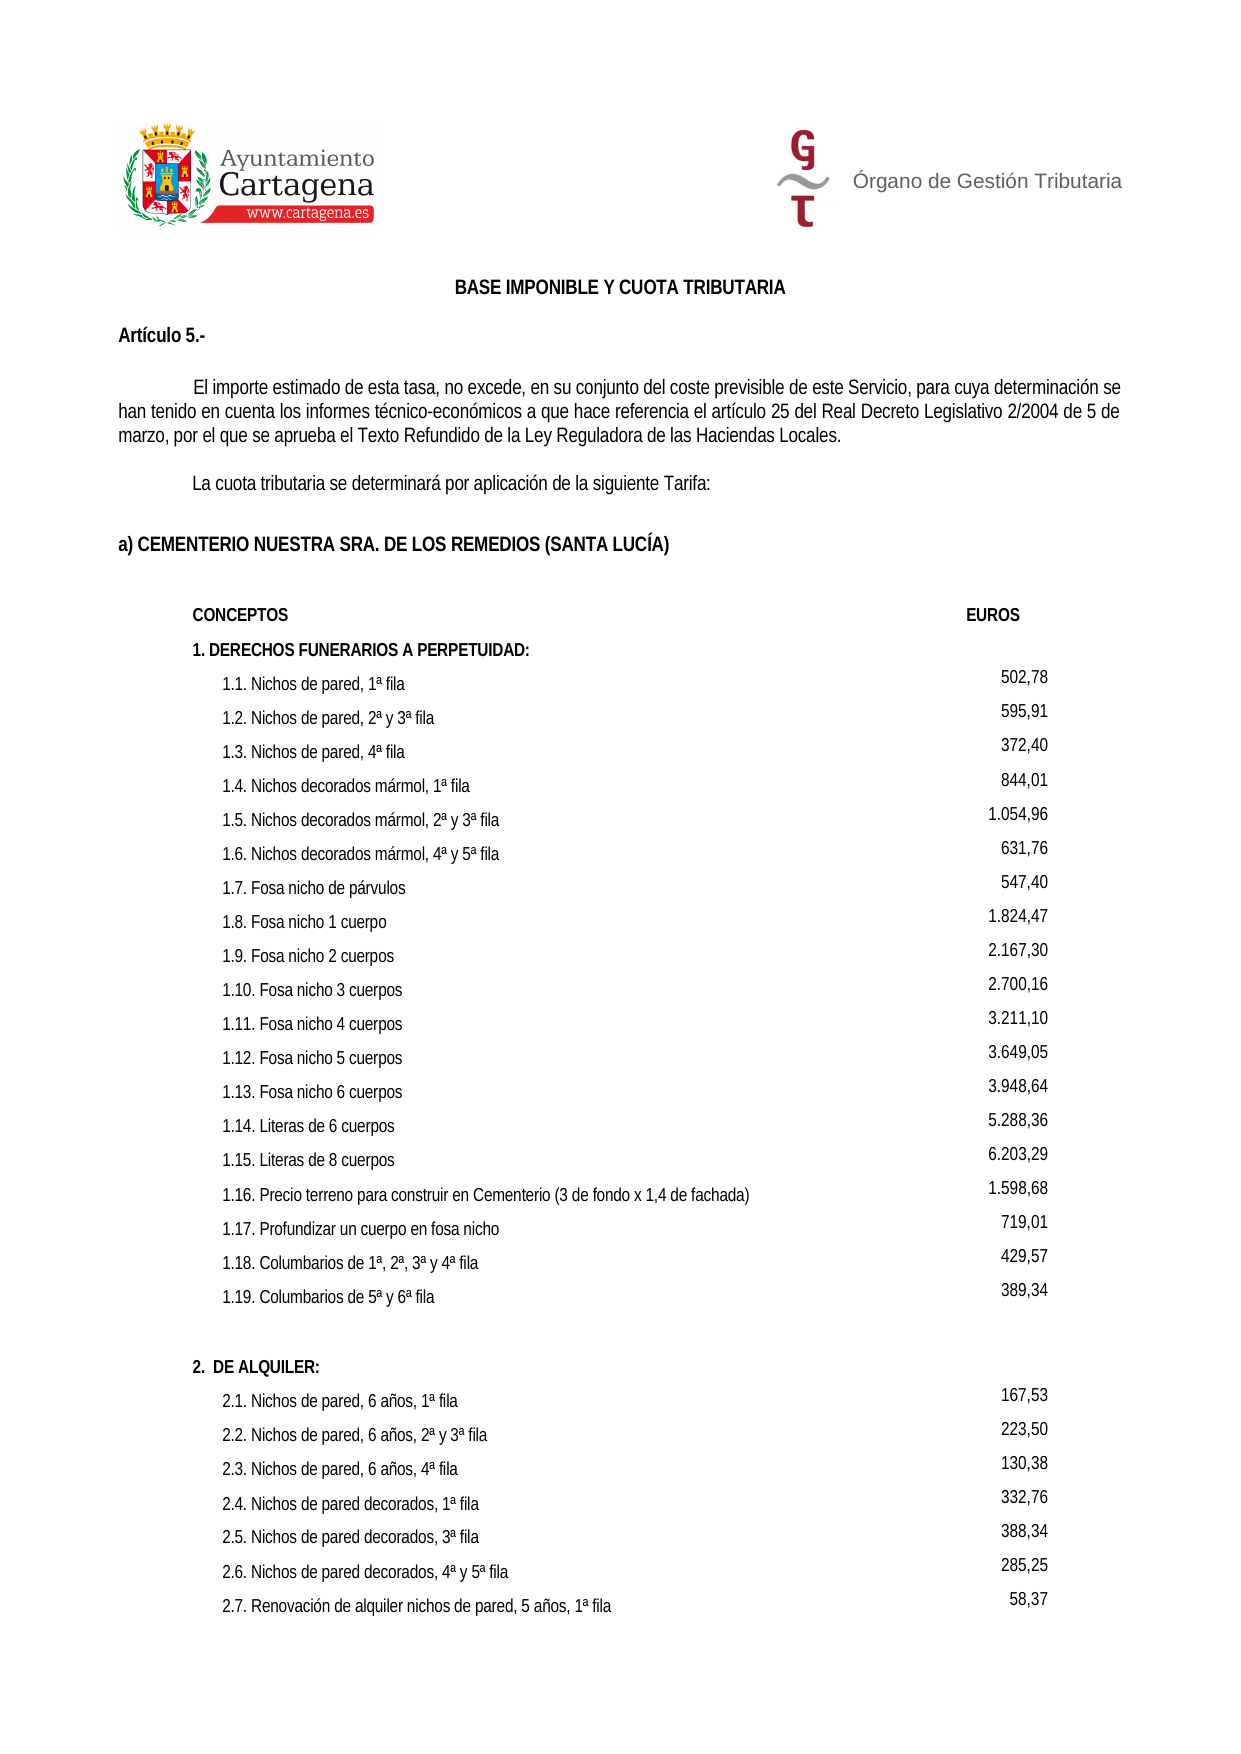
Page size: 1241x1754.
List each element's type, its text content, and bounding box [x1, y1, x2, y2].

text BASE IMPONIBLE Y CUOTA TRIBUTARIA [118, 274, 1122, 298]
table_cell 1.10. Fosa nicho 3 cuerpos [185, 967, 931, 1001]
table_header [931, 1344, 1055, 1378]
table_cell 3.948,64 [931, 1069, 1055, 1103]
table_cell 1.3. Nichos de pared, 4ª fila [185, 728, 931, 762]
table_header CONCEPTOS [185, 592, 931, 626]
table_cell 3.649,05 [931, 1035, 1055, 1069]
table_cell 2.167,30 [931, 933, 1055, 967]
text El importe estimado de esta tasa, no excede, en su conjunto del coste previsible de este Servicio, para cuya determinación se han tenido en cuenta los informes técnico-económicos a que hace referencia el artículo 25 del Real Decreto Legislativo 2/2004 de 5 de marzo, por el que se aprueba el Texto Refundido de la Ley Reguladora de las Haciendas Locales. [118, 375, 1122, 447]
table_cell 332,76 [931, 1480, 1055, 1514]
table_cell 223,50 [931, 1412, 1055, 1446]
table_cell 1.8. Fosa nicho 1 cuerpo [185, 899, 931, 932]
table_cell 2.700,16 [931, 967, 1055, 1001]
table_cell 1. DERECHOS FUNERARIOS A PERPETUIDAD: [185, 626, 931, 660]
table_cell 285,25 [931, 1548, 1055, 1582]
table_cell [931, 626, 1055, 660]
table_header EUROS [931, 592, 1055, 626]
table_cell 1.598,68 [931, 1171, 1055, 1205]
table_cell 2.5. Nichos de pared decorados, 3ª fila [185, 1514, 931, 1548]
table_cell 1.12. Fosa nicho 5 cuerpos [185, 1035, 931, 1069]
text Artículo 5.- [118, 322, 1122, 346]
table_cell 1.14. Literas de 6 cuerpos [185, 1103, 931, 1137]
table_cell 631,76 [931, 830, 1055, 864]
table_cell 1.1. Nichos de pared, 1ª fila [185, 660, 931, 694]
table_cell 2.6. Nichos de pared decorados, 4ª y 5ª fila [185, 1548, 931, 1582]
table_cell 844,01 [931, 762, 1055, 796]
table_cell 130,38 [931, 1446, 1055, 1480]
table_cell 372,40 [931, 728, 1055, 762]
table_cell 1.2. Nichos de pared, 2ª y 3ª fila [185, 694, 931, 728]
table_cell 6.203,29 [931, 1137, 1055, 1171]
table_cell 1.054,96 [931, 796, 1055, 830]
table_cell 1.7. Fosa nicho de párvulos [185, 864, 931, 898]
table_cell 429,57 [931, 1239, 1055, 1273]
table_cell 2.7. Renovación de alquiler nichos de pared, 5 años, 1ª fila [185, 1582, 931, 1616]
table_cell 1.6. Nichos decorados mármol, 4ª y 5ª fila [185, 830, 931, 864]
table_cell 1.15. Literas de 8 cuerpos [185, 1137, 931, 1171]
table_cell 1.5. Nichos decorados mármol, 2ª y 3ª fila [185, 796, 931, 830]
table_cell 502,78 [931, 660, 1055, 694]
table_cell 1.19. Columbarios de 5ª y 6ª fila [185, 1273, 931, 1307]
table_cell 719,01 [931, 1205, 1055, 1239]
text a) CEMENTERIO NUESTRA SRA. DE LOS REMEDIOS (SANTA LUCÍA) [118, 531, 1122, 555]
table_cell 3.211,10 [931, 1001, 1055, 1035]
table_cell 388,34 [931, 1514, 1055, 1548]
picture [117, 119, 379, 236]
table_cell 547,40 [931, 864, 1055, 898]
table_cell 5.288,36 [931, 1103, 1055, 1137]
table_header 2. DE ALQUILER: [185, 1344, 931, 1378]
table_cell 1.13. Fosa nicho 6 cuerpos [185, 1069, 931, 1103]
table_cell 1.4. Nichos decorados mármol, 1ª fila [185, 762, 931, 796]
table_cell 1.824,47 [931, 899, 1055, 932]
table_cell 58,37 [931, 1582, 1055, 1616]
table_cell 2.4. Nichos de pared decorados, 1ª fila [185, 1480, 931, 1514]
table_cell 2.3. Nichos de pared, 6 años, 4ª fila [185, 1446, 931, 1480]
table_cell 1.11. Fosa nicho 4 cuerpos [185, 1001, 931, 1035]
text La cuota tributaria se determinará por aplicación de la siguiente Tarifa: [118, 471, 1122, 495]
table_cell 595,91 [931, 694, 1055, 728]
table_cell 1.16. Precio terreno para construir en Cementerio (3 de fondo x 1,4 de fachada) [185, 1171, 931, 1205]
table_cell 389,34 [931, 1273, 1055, 1307]
table_cell 167,53 [931, 1378, 1055, 1412]
table_cell 2.2. Nichos de pared, 6 años, 2ª y 3ª fila [185, 1412, 931, 1446]
table_cell 2.1. Nichos de pared, 6 años, 1ª fila [185, 1378, 931, 1412]
table_cell 1.17. Profundizar un cuerpo en fosa nicho [185, 1205, 931, 1239]
table_cell 1.9. Fosa nicho 2 cuerpos [185, 933, 931, 967]
table_cell 1.18. Columbarios de 1ª, 2ª, 3ª y 4ª fila [185, 1239, 931, 1273]
